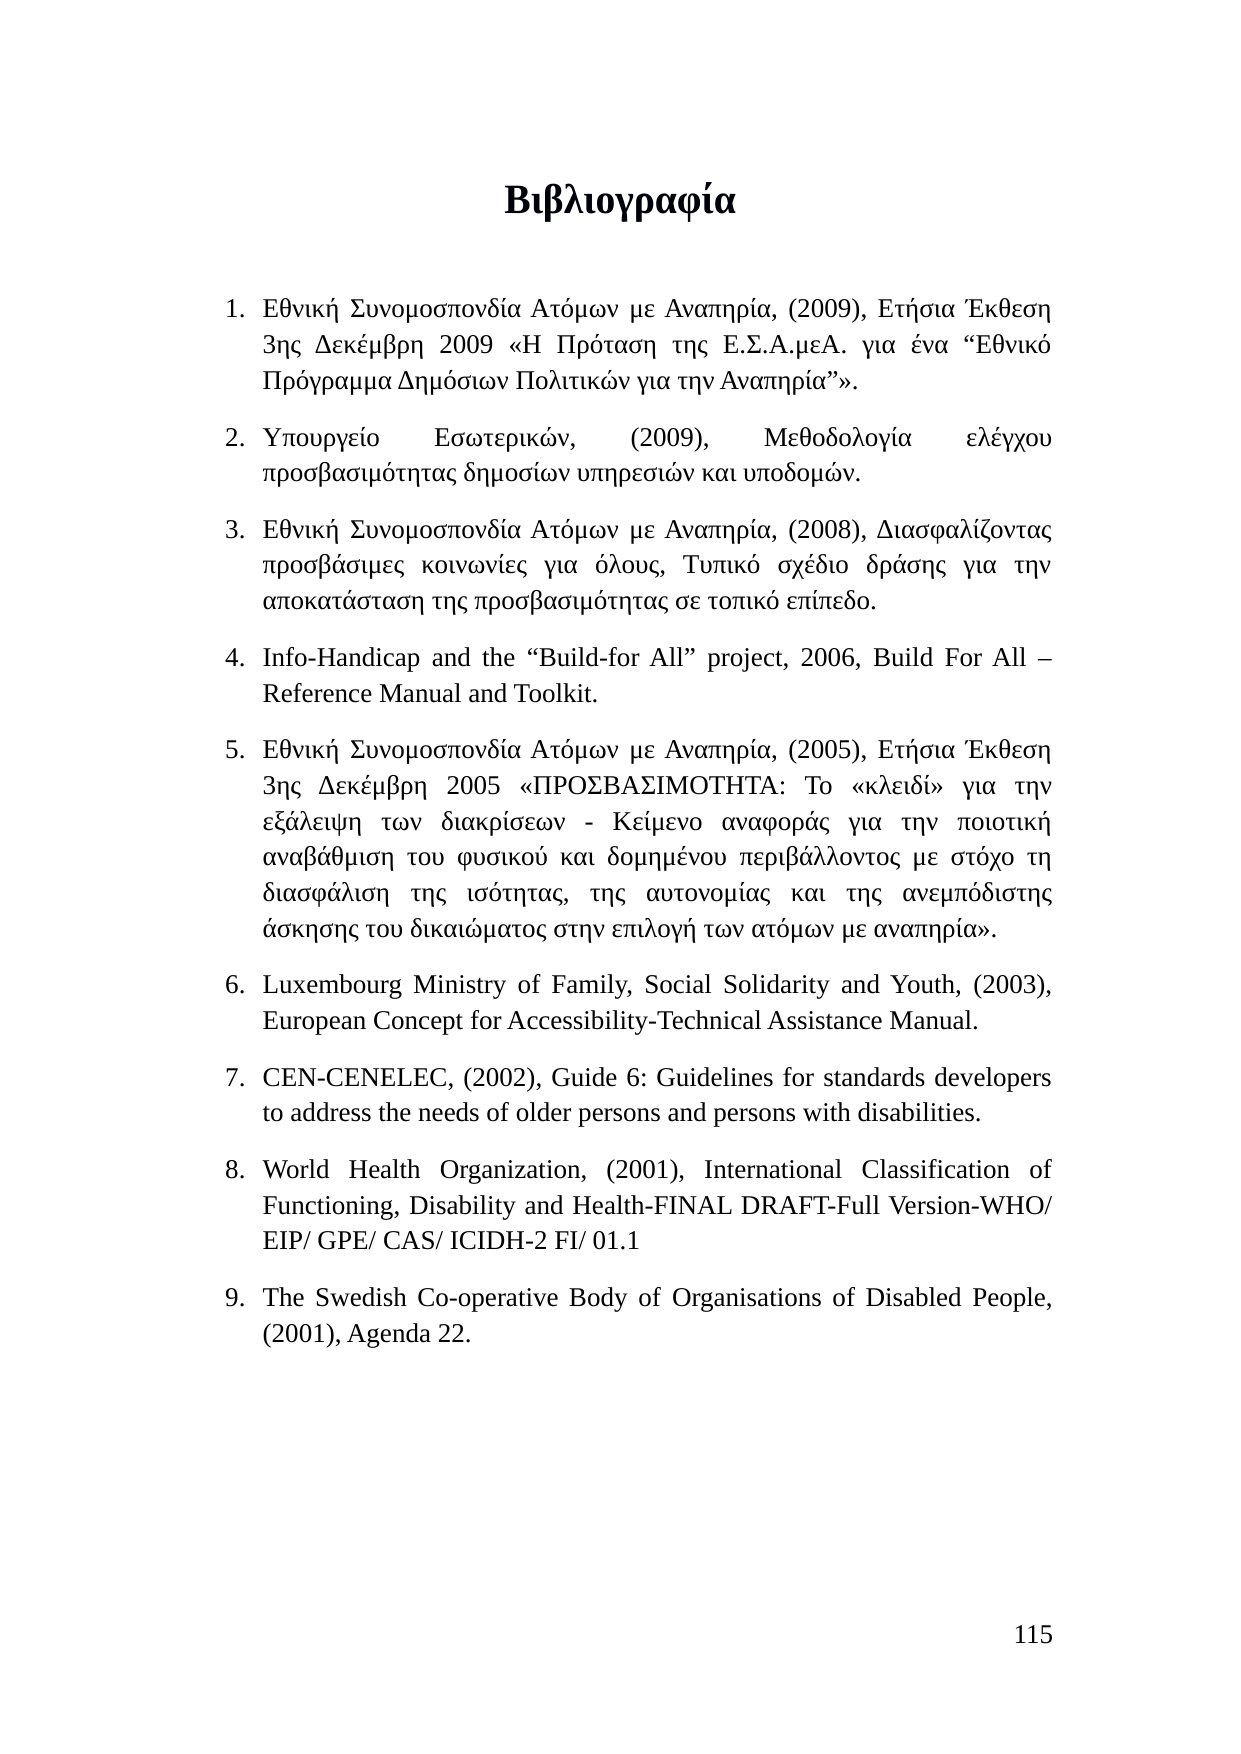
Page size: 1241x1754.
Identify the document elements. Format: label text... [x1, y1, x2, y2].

list Υπουργείο Εσωτερικών, (2009), Μεθοδολογία ελέγχου προσβασιμότητας δημοσίων υπηρεσιών και υποδομών. [225, 421, 1053, 487]
subtitle Βιβλιογραφία [187, 175, 1053, 223]
list Εθνική Συνομοσπονδία Ατόμων με Αναπηρία, (2008), Διασφαλίζοντας προσβάσιμες κοινωνίες για όλους, Τυπικό σχέδιο δράσης για την αποκατάσταση της προσβασιμότητας σε τοπικό επίπεδο. [225, 513, 1053, 616]
list Εθνική Συνομοσπονδία Ατόμων με Αναπηρία, (2005), Ετήσια Έκθεση 3ης Δεκέμβρη 2005 «ΠΡΟΣΒΑΣΙΜΟΤΗΤΑ: Το «κλειδί» για την εξάλειψη των διακρίσεων - Κείμενο αναφοράς για την ποιοτική αναβάθμιση του φυσικού και δομημένου περιβάλλοντος με στόχο τη διασφάλιση της ισότητας, της αυτονομίας και της ανεμπόδιστης άσκησης του δικαιώματος στην επιλογή των ατόμων με αναπηρία». [225, 733, 1053, 943]
list World Health Organization, (2001), International Classification of Functioning, Disability and Health-FINAL DRAFT-Full Version-WHO/ EIP/ GPE/ CAS/ ICIDH-2 FI/ 01.1 [225, 1153, 1053, 1256]
list Luxembourg Ministry of Family, Social Solidarity and Youth, (2003), European Concept for Accessibility-Technical Assistance Manual. [225, 968, 1053, 1035]
list The Swedish Co-operative Body of Organisations of Disabled People, (2001), Agenda 22. [225, 1281, 1053, 1348]
list Εθνική Συνομοσπονδία Ατόμων με Αναπηρία, (2009), Ετήσια Έκθεση 3ης Δεκέμβρη 2009 «Η Πρόταση της Ε.Σ.Α.μεΑ. για ένα “Εθνικό Πρόγραμμα Δημόσιων Πολιτικών για την Αναπηρία”». [225, 293, 1053, 395]
list CEN-CENELEC, (2002), Guide 6: Guidelines for standards developers to address the needs of older persons and persons with disabilities. [225, 1061, 1053, 1128]
list Info-Handicap and the “Build-for All” project, 2006, Build For All –Reference Manual and Toolkit. [225, 641, 1053, 708]
